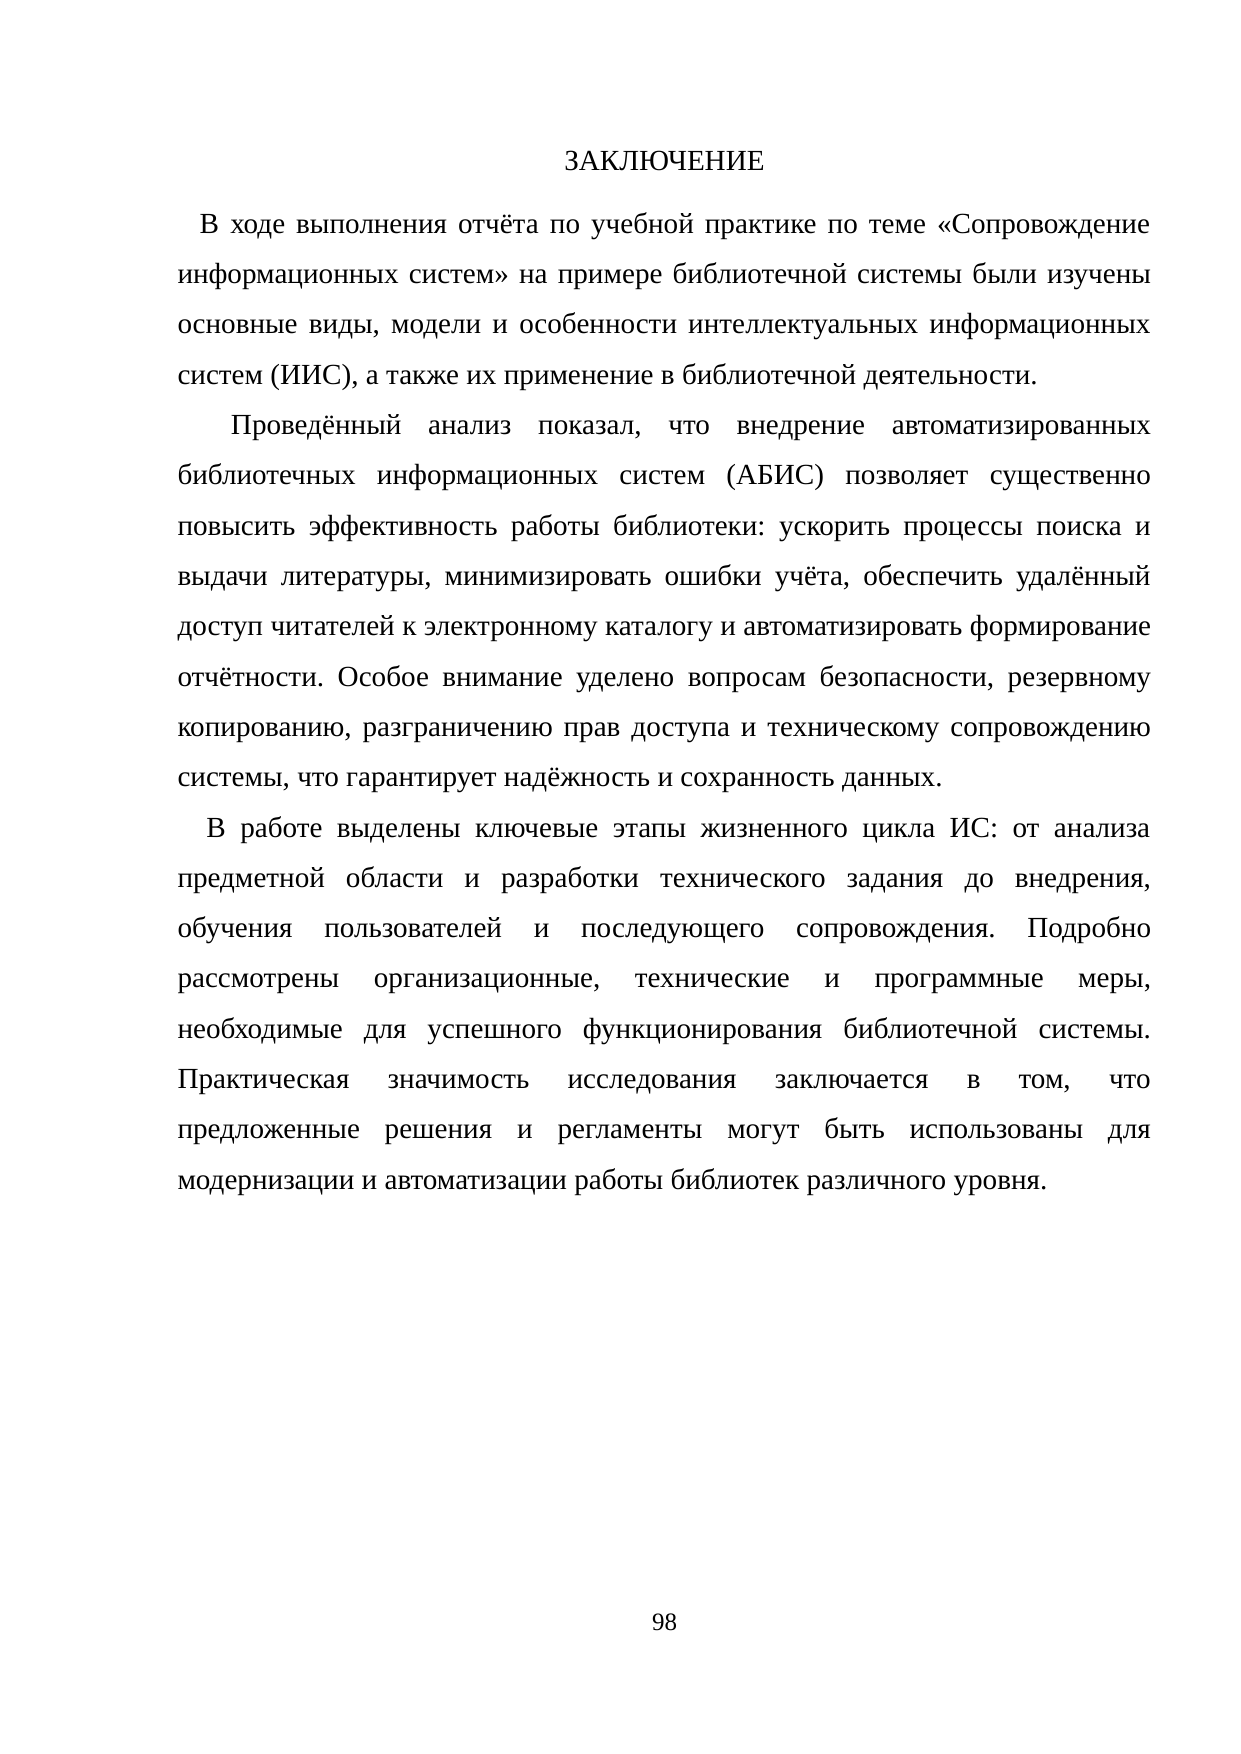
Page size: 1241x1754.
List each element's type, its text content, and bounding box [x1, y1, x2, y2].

subtitle ЗАКЛЮЧЕНИЕ [177, 143, 1152, 177]
text В работе выделены ключевые этапы жизненного цикла ИС: от анализа предметной области и разработки технического задания до внедрения, обучения пользователей и последующего сопровождения. Подробно рассмотрены организационные, технические и программные меры, необходимые для успешного функционирования библиотечной системы. Практическая значимость исследования заключается в том, что предложенные решения и регламенты могут быть использованы для модернизации и автоматизации работы библиотек различного уровня. [177, 810, 1152, 1195]
text Проведённый анализ показал, что внедрение автоматизированных библиотечных информационных систем (АБИС) позволяет существенно повысить эффективность работы библиотеки: ускорить процессы поиска и выдачи литературы, минимизировать ошибки учёта, обеспечить удалённый доступ читателей к электронному каталогу и автоматизировать формирование отчётности. Особое внимание уделено вопросам безопасности, резервному копированию, разграничению прав доступа и техническому сопровождению системы, что гарантирует надёжность и сохранность данных. [177, 407, 1152, 793]
text В ходе выполнения отчёта по учебной практике по теме «Сопровождение информационных систем» на примере библиотечной системы были изучены основные виды, модели и особенности интеллектуальных информационных систем (ИИС), а также их применение в библиотечной деятельности. [177, 206, 1152, 390]
